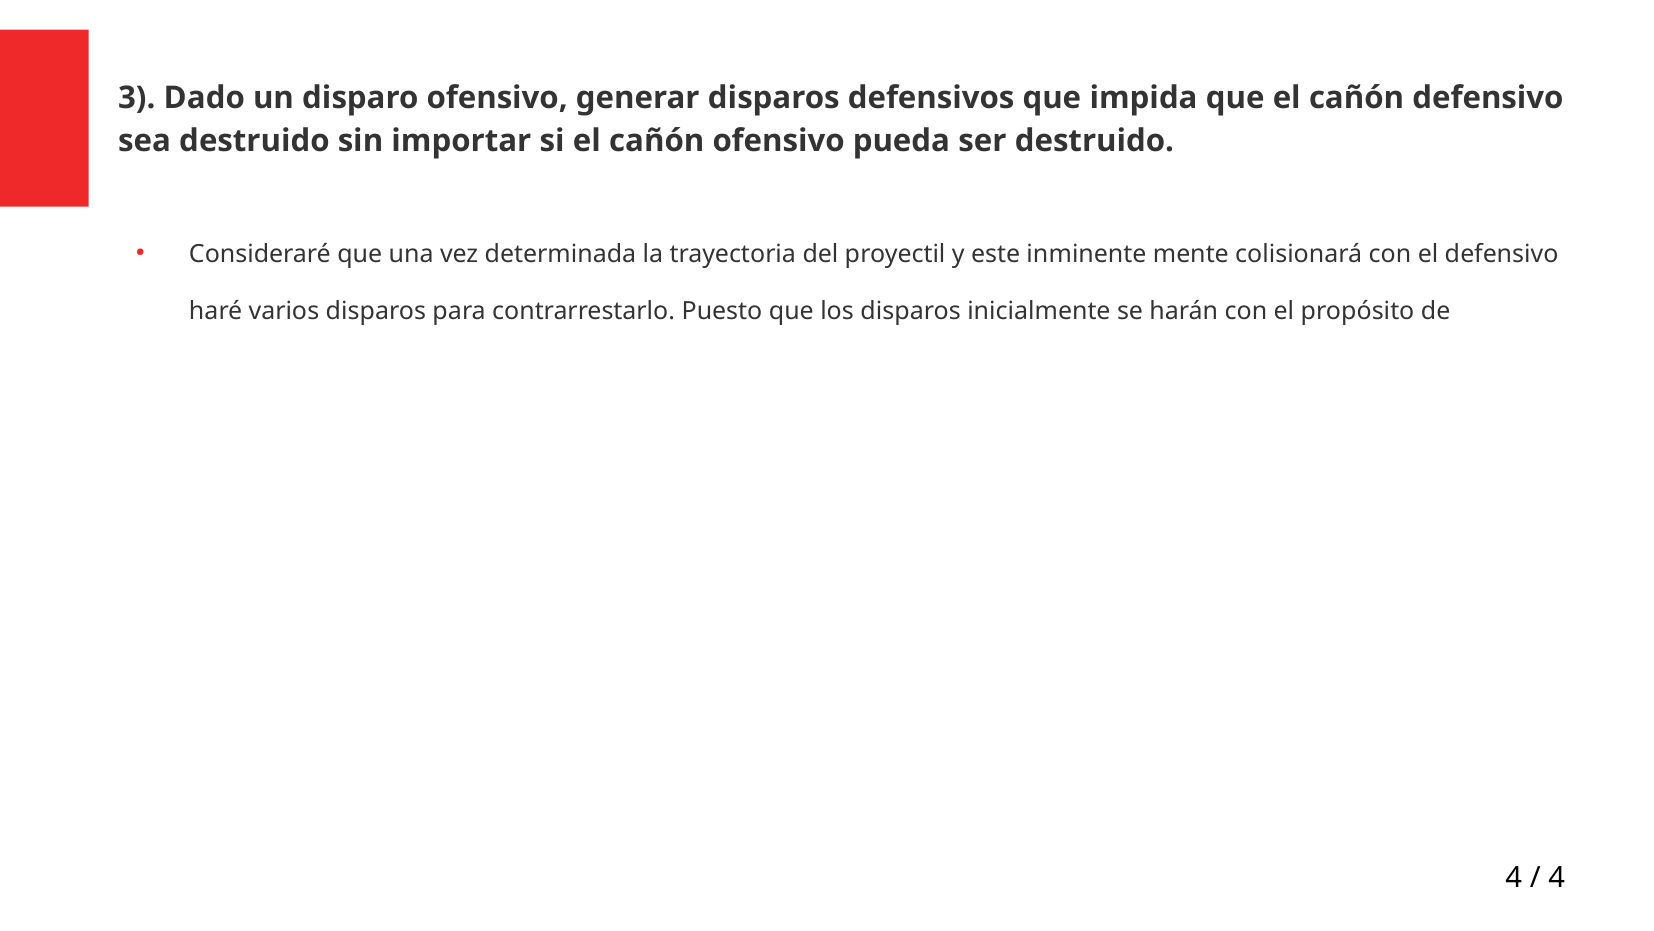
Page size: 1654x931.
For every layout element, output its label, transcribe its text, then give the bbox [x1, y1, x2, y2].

title 3). Dado un disparo ofensivo, generar disparos defensivos que impida que el cañón defensivo sea destruido sin importar si el cañón ofensivo pueda ser destruido. [118, 29, 1595, 207]
list Consideraré que una vez determinada la trayectoria del proyectil y este inminente mente colisionará con el defensivo haré varios disparos para contrarrestarlo. Puesto que los disparos inicialmente se harán con el propósito de [118, 236, 1595, 798]
